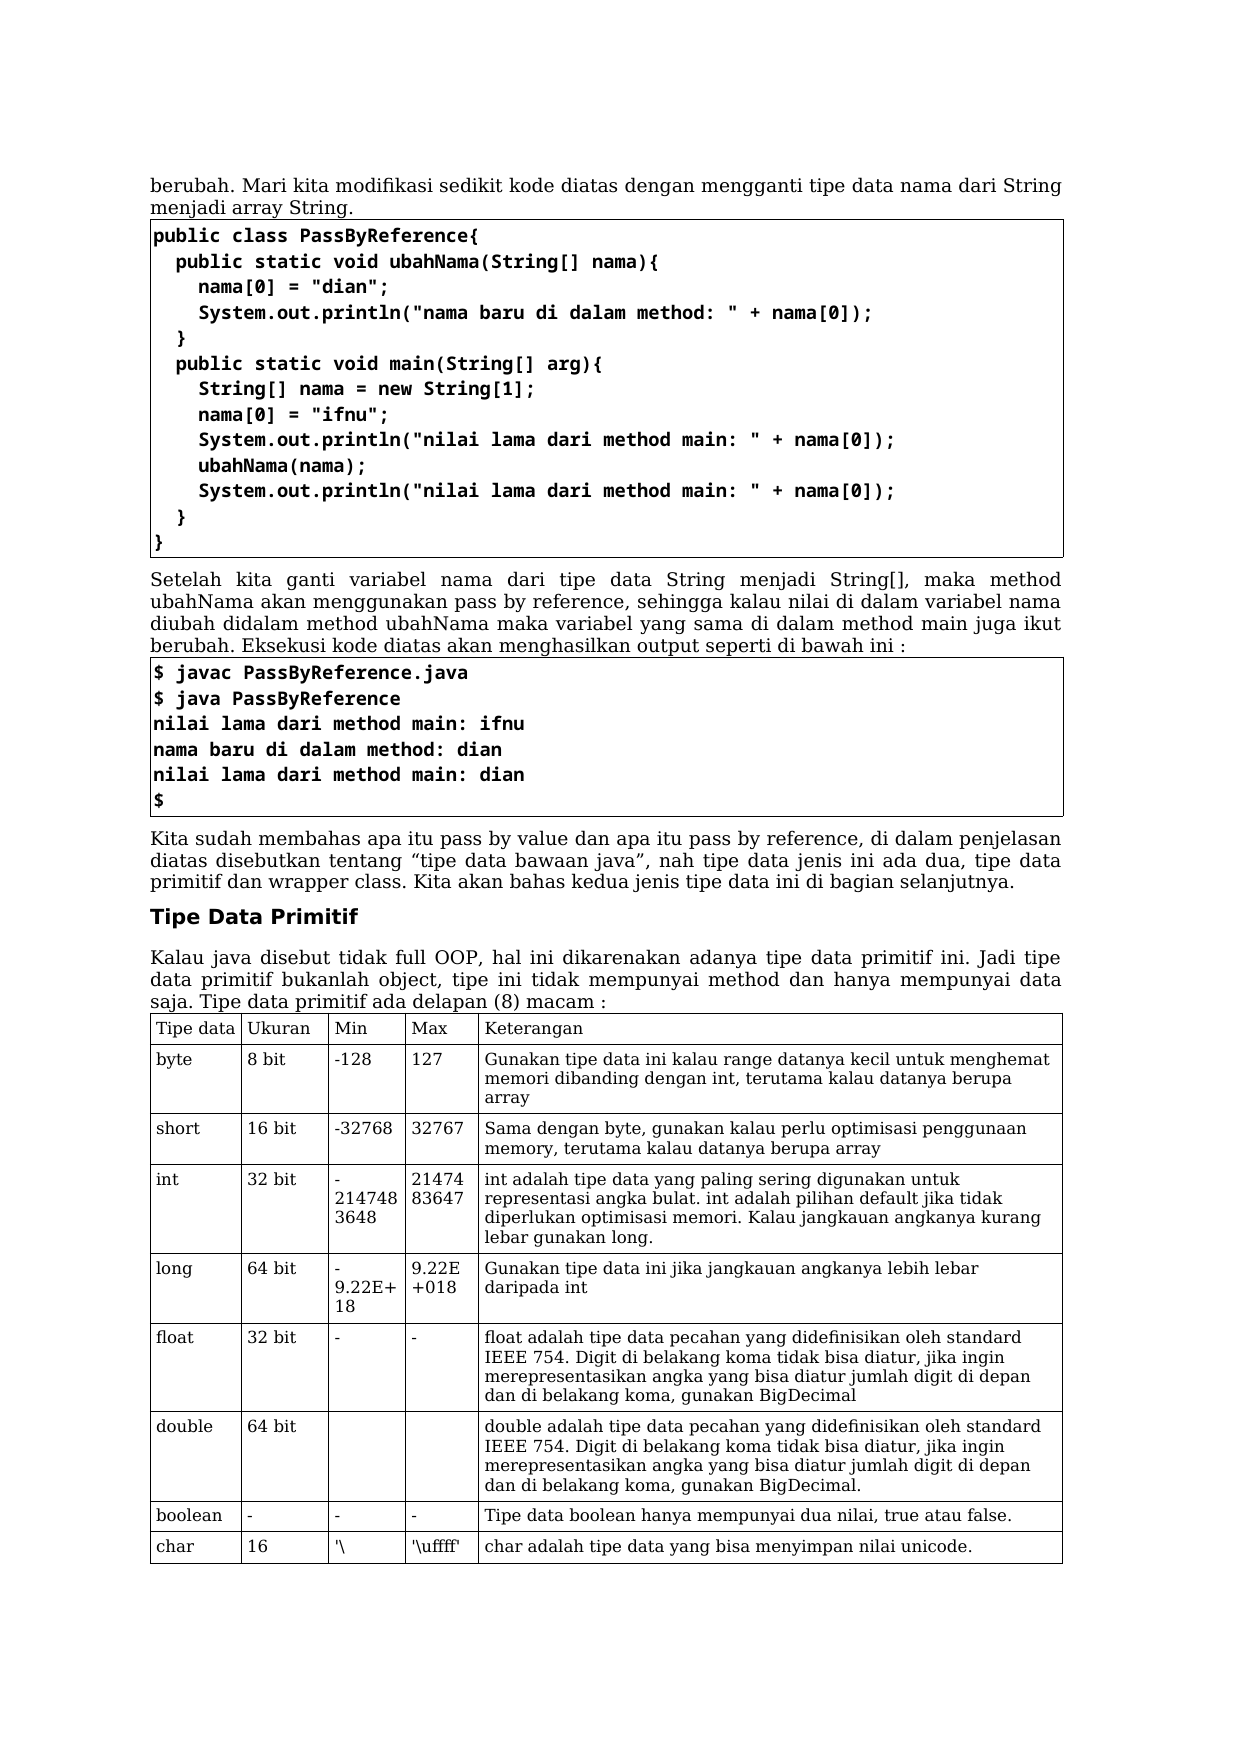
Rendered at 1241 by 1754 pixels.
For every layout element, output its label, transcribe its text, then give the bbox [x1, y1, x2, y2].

table_cell 9.22E+018 [406, 1254, 478, 1322]
text System.out.println("nilai lama dari method main: " + nama[0]); [151, 423, 1063, 449]
text berubah. Mari kita modifikasi sedikit kode diatas dengan mengganti tipe data nama dari String menjadi array String. [150, 176, 1063, 219]
table_cell 32 bit [242, 1165, 328, 1253]
text ubahNama(nama); [151, 449, 1063, 474]
text } [151, 321, 1063, 347]
table_cell boolean [151, 1502, 241, 1531]
text nilai lama dari method main: dian [151, 759, 1063, 784]
text public class PassByReference{ [151, 220, 1063, 245]
table_cell double [151, 1412, 241, 1501]
table_cell 64 bit [242, 1254, 328, 1322]
table_cell byte [151, 1045, 241, 1113]
table_cell 32 bit [242, 1324, 328, 1411]
table_cell - [406, 1502, 478, 1531]
text nama baru di dalam method: dian [151, 733, 1063, 759]
text nama[0] = "dian"; [151, 270, 1063, 296]
table_cell char [151, 1532, 241, 1562]
table_cell - [329, 1502, 405, 1531]
table_cell Tipe data boolean hanya mempunyai dua nilai, true atau false. [479, 1502, 1062, 1531]
text Kita sudah membahas apa itu pass by value dan apa itu pass by reference, di dalam penjelasan diatas disebutkan tentang “tipe data bawaan java”, nah tipe data jenis ini ada dua, tipe data primitif dan wrapper class. Kita akan bahas kedua jenis tipe data ini di bagian selanjutnya. [150, 828, 1063, 893]
text System.out.println("nilai lama dari method main: " + nama[0]); [151, 474, 1063, 500]
table_cell long [151, 1254, 241, 1322]
table_cell Sama dengan byte, gunakan kalau perlu optimisasi penggunaan memory, terutama kalau datanya berupa array [479, 1114, 1062, 1164]
text String[] nama = new String[1]; [151, 372, 1063, 398]
table_cell 8 bit [242, 1045, 328, 1113]
text nama[0] = "ifnu"; [151, 398, 1063, 423]
table_cell -32768 [329, 1114, 405, 1164]
table_header Max [406, 1014, 478, 1044]
table_cell 16 [242, 1532, 328, 1562]
table_cell [406, 1412, 478, 1501]
table_header Min [329, 1014, 405, 1044]
table_cell 127 [406, 1045, 478, 1113]
table_cell - [329, 1324, 405, 1411]
table_cell double adalah tipe data pecahan yang didefinisikan oleh standard IEEE 754. Digit di belakang koma tidak bisa diatur, jika ingin merepresentasikan angka yang bisa diatur jumlah digit di depan dan di belakang koma, gunakan BigDecimal. [479, 1412, 1062, 1501]
table_cell [329, 1412, 405, 1501]
text public static void ubahNama(String[] nama){ [151, 245, 1063, 270]
text $ java PassByReference [151, 682, 1063, 708]
table_cell -128 [329, 1045, 405, 1113]
table_cell float adalah tipe data pecahan yang didefinisikan oleh standard IEEE 754. Digit di belakang koma tidak bisa diatur, jika ingin merepresentasikan angka yang bisa diatur jumlah digit di depan dan di belakang koma, gunakan BigDecimal [479, 1324, 1062, 1411]
table_cell float [151, 1324, 241, 1411]
table_cell 16 bit [242, 1114, 328, 1164]
text } [151, 500, 1063, 526]
table_cell 2147483647 [406, 1165, 478, 1253]
table_cell short [151, 1114, 241, 1164]
table_cell int [151, 1165, 241, 1253]
table_cell - [406, 1324, 478, 1411]
table_header Tipe data [151, 1014, 241, 1044]
table_cell char adalah tipe data yang bisa menyimpan nilai unicode. [479, 1532, 1062, 1562]
table_cell 32767 [406, 1114, 478, 1164]
table_cell 64 bit [242, 1412, 328, 1501]
table_header Keterangan [479, 1014, 1062, 1044]
table_cell '\ [329, 1532, 405, 1562]
table_cell Gunakan tipe data ini kalau range datanya kecil untuk menghemat memori dibanding dengan int, terutama kalau datanya berupa array [479, 1045, 1062, 1113]
text public static void main(String[] arg){ [151, 347, 1063, 372]
table_header Ukuran [242, 1014, 328, 1044]
text $ javac PassByReference.java [151, 658, 1063, 682]
table_cell '\uffff' [406, 1532, 478, 1562]
text System.out.println("nama baru di dalam method: " + nama[0]); [151, 296, 1063, 321]
table_cell -9.22E+018 [329, 1254, 405, 1322]
table_cell -2147483648 [329, 1165, 405, 1253]
table_cell Gunakan tipe data ini jika jangkauan angkanya lebih lebar daripada int [479, 1254, 1062, 1322]
subtitle Tipe Data Primitif [150, 905, 1063, 929]
text $ [151, 784, 1063, 816]
text Kalau java disebut tidak full OOP, hal ini dikarenakan adanya tipe data primitif ini. Jadi tipe data primitif bukanlah object, tipe ini tidak mempunyai method dan hanya mempunyai data saja. Tipe data primitif ada delapan (8) macam : [150, 947, 1063, 1013]
table_cell - [242, 1502, 328, 1531]
text Setelah kita ganti variabel nama dari tipe data String menjadi String[], maka method ubahNama akan menggunakan pass by reference, sehingga kalau nilai di dalam variabel nama diubah didalam method ubahNama maka variabel yang sama di dalam method main juga ikut berubah. Eksekusi kode diatas akan menghasilkan output seperti di bawah ini : [150, 569, 1063, 657]
table_cell int adalah tipe data yang paling sering digunakan untuk representasi angka bulat. int adalah pilihan default jika tidak diperlukan optimisasi memori. Kalau jangkauan angkanya kurang lebar gunakan long. [479, 1165, 1062, 1253]
text } [151, 526, 1063, 557]
text nilai lama dari method main: ifnu [151, 708, 1063, 733]
